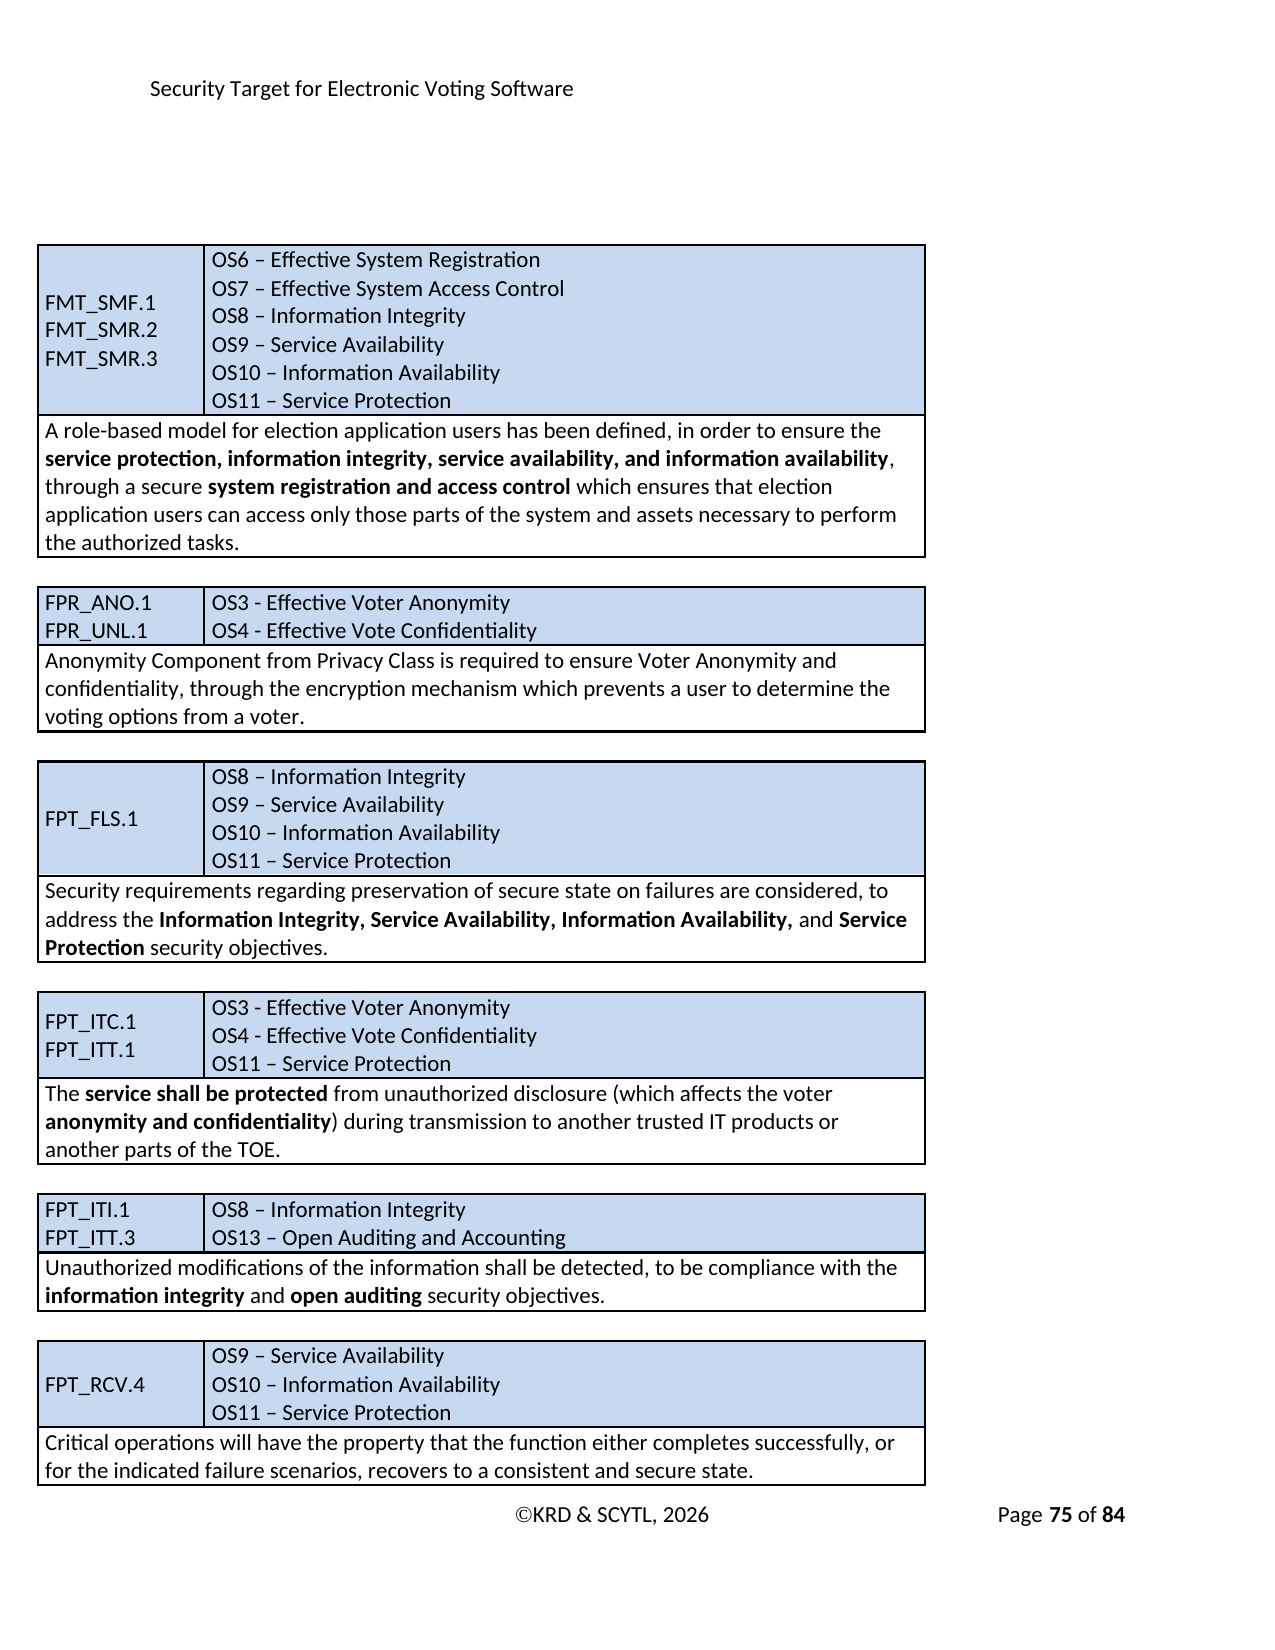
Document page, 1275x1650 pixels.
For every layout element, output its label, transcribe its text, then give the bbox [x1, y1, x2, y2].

table_cell OS9 – Service Availability OS10 – Information Availability OS11 – Service Protection [205, 1342, 924, 1426]
table_cell Security requirements regarding preservation of secure state on failures are considered, to address the Information Integrity, Service Availability, Information Availability, and Service Protection security objectives. [39, 877, 924, 961]
table_cell OS6 – Effective System Registration OS7 – Effective System Access Control OS8 – Information Integrity OS9 – Service Availability OS10 – Information Availability OS11 – Service Protection [205, 246, 924, 414]
table_cell Anonymity Component from Privacy Class is required to ensure Voter Anonymity and confidentiality, through the encryption mechanism which prevents a user to determine the voting options from a voter. [39, 646, 924, 730]
table_cell FPT_ITI.1 FPT_ITT.3 [39, 1195, 203, 1251]
table_cell [38, 1312, 925, 1339]
table_cell [38, 558, 925, 586]
table_header [38, 216, 925, 243]
table_cell [38, 963, 925, 991]
table_cell OS3 - Effective Voter Anonymity OS4 - Effective Vote Confidentiality [205, 588, 924, 644]
table_cell FPT_FLS.1 [39, 763, 203, 874]
table_cell FPT_ITC.1 FPT_ITT.1 [39, 993, 203, 1077]
table_cell FMT_SMF.1 FMT_SMR.2 FMT_SMR.3 [39, 246, 203, 414]
table_cell [38, 733, 925, 760]
table_cell OS8 – Information Integrity OS13 – Open Auditing and Accounting [205, 1195, 924, 1251]
table_cell FPR_ANO.1 FPR_UNL.1 [39, 588, 203, 644]
table_cell Unauthorized modifications of the information shall be detected, to be compliance with the information integrity and open auditing security objectives. [39, 1254, 924, 1309]
table_cell The service shall be protected from unauthorized disclosure (which affects the voter anonymity and confidentiality) during transmission to another trusted IT products or another parts of the TOE. [39, 1079, 924, 1163]
table_cell FPT_RCV.4 [39, 1342, 203, 1426]
table_cell Critical operations will have the property that the function either completes successfully, or for the indicated failure scenarios, recovers to a consistent and secure state. [39, 1428, 924, 1484]
table_cell OS8 – Information Integrity OS9 – Service Availability OS10 – Information Availability OS11 – Service Protection [205, 763, 924, 874]
table_cell OS3 - Effective Voter Anonymity OS4 - Effective Vote Confidentiality OS11 – Service Protection [205, 993, 924, 1077]
table_cell A role-based model for election application users has been defined, in order to ensure the service protection, information integrity, service availability, and information availability, through a secure system registration and access control which ensures that election application users can access only those parts of the system and assets necessary to perform the authorized tasks. [39, 416, 924, 556]
table_cell [38, 1165, 925, 1193]
